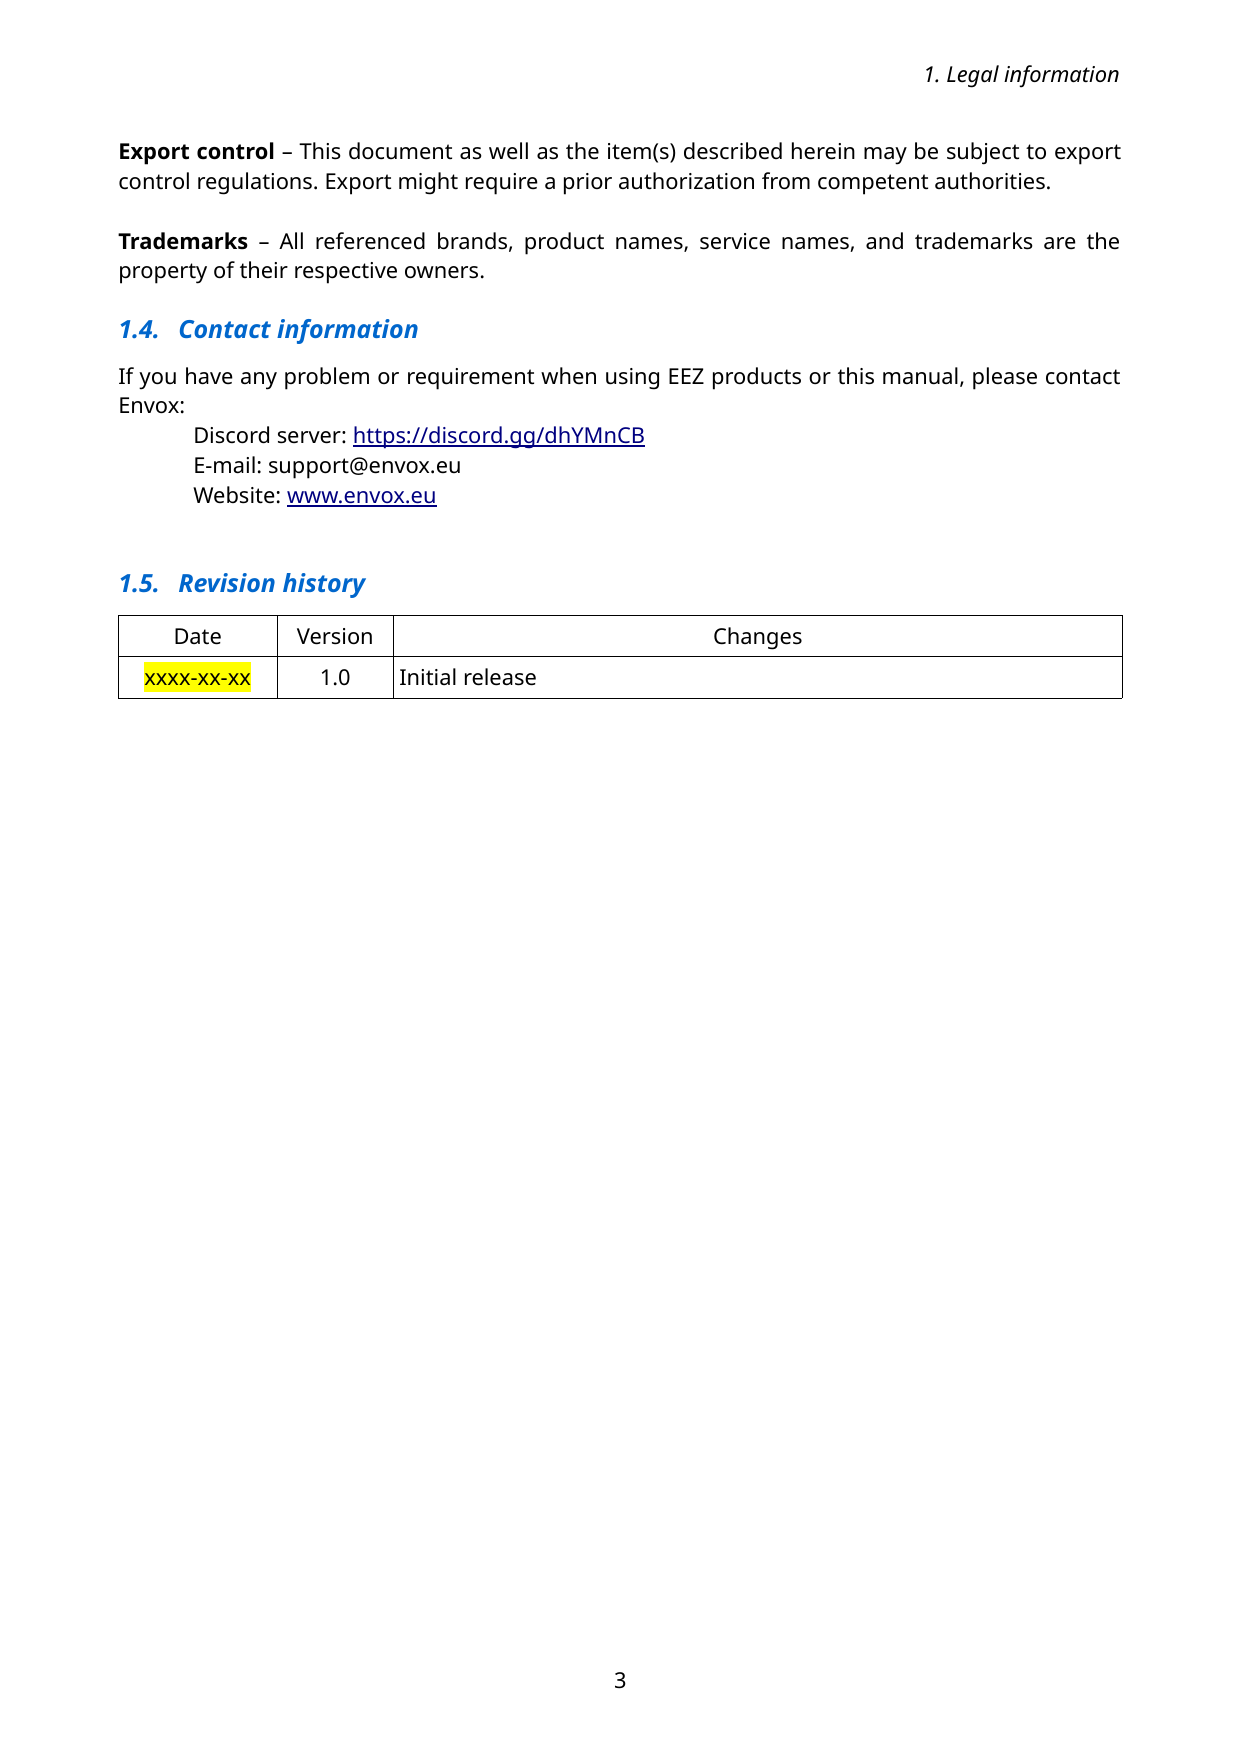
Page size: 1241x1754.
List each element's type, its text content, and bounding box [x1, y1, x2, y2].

table_header Changes [394, 616, 1122, 656]
text Website: www.envox.eu [193, 480, 1122, 510]
table_header Version [278, 616, 393, 656]
subtitle Revision history [118, 566, 1122, 600]
subtitle Contact information [118, 312, 1122, 346]
text Discord server: https://discord.gg/dhYMnCB [193, 420, 1122, 450]
text E-mail: support@envox.eu [193, 450, 1122, 480]
table_cell xxxx-xx-xx [119, 657, 277, 698]
table_cell 1.0 [278, 657, 393, 698]
text Trademarks – All referenced brands, product names, service names, and trademarks are the property of their respective owners. [118, 226, 1122, 285]
table_cell Initial release [394, 657, 1122, 698]
text Export control – This document as well as the item(s) described herein may be subject to export control regulations. Export might require a prior authorization from competent authorities. [118, 136, 1122, 196]
table_header Date [119, 616, 277, 656]
text If you have any problem or requirement when using EEZ products or this manual, please contact Envox: [118, 361, 1122, 420]
